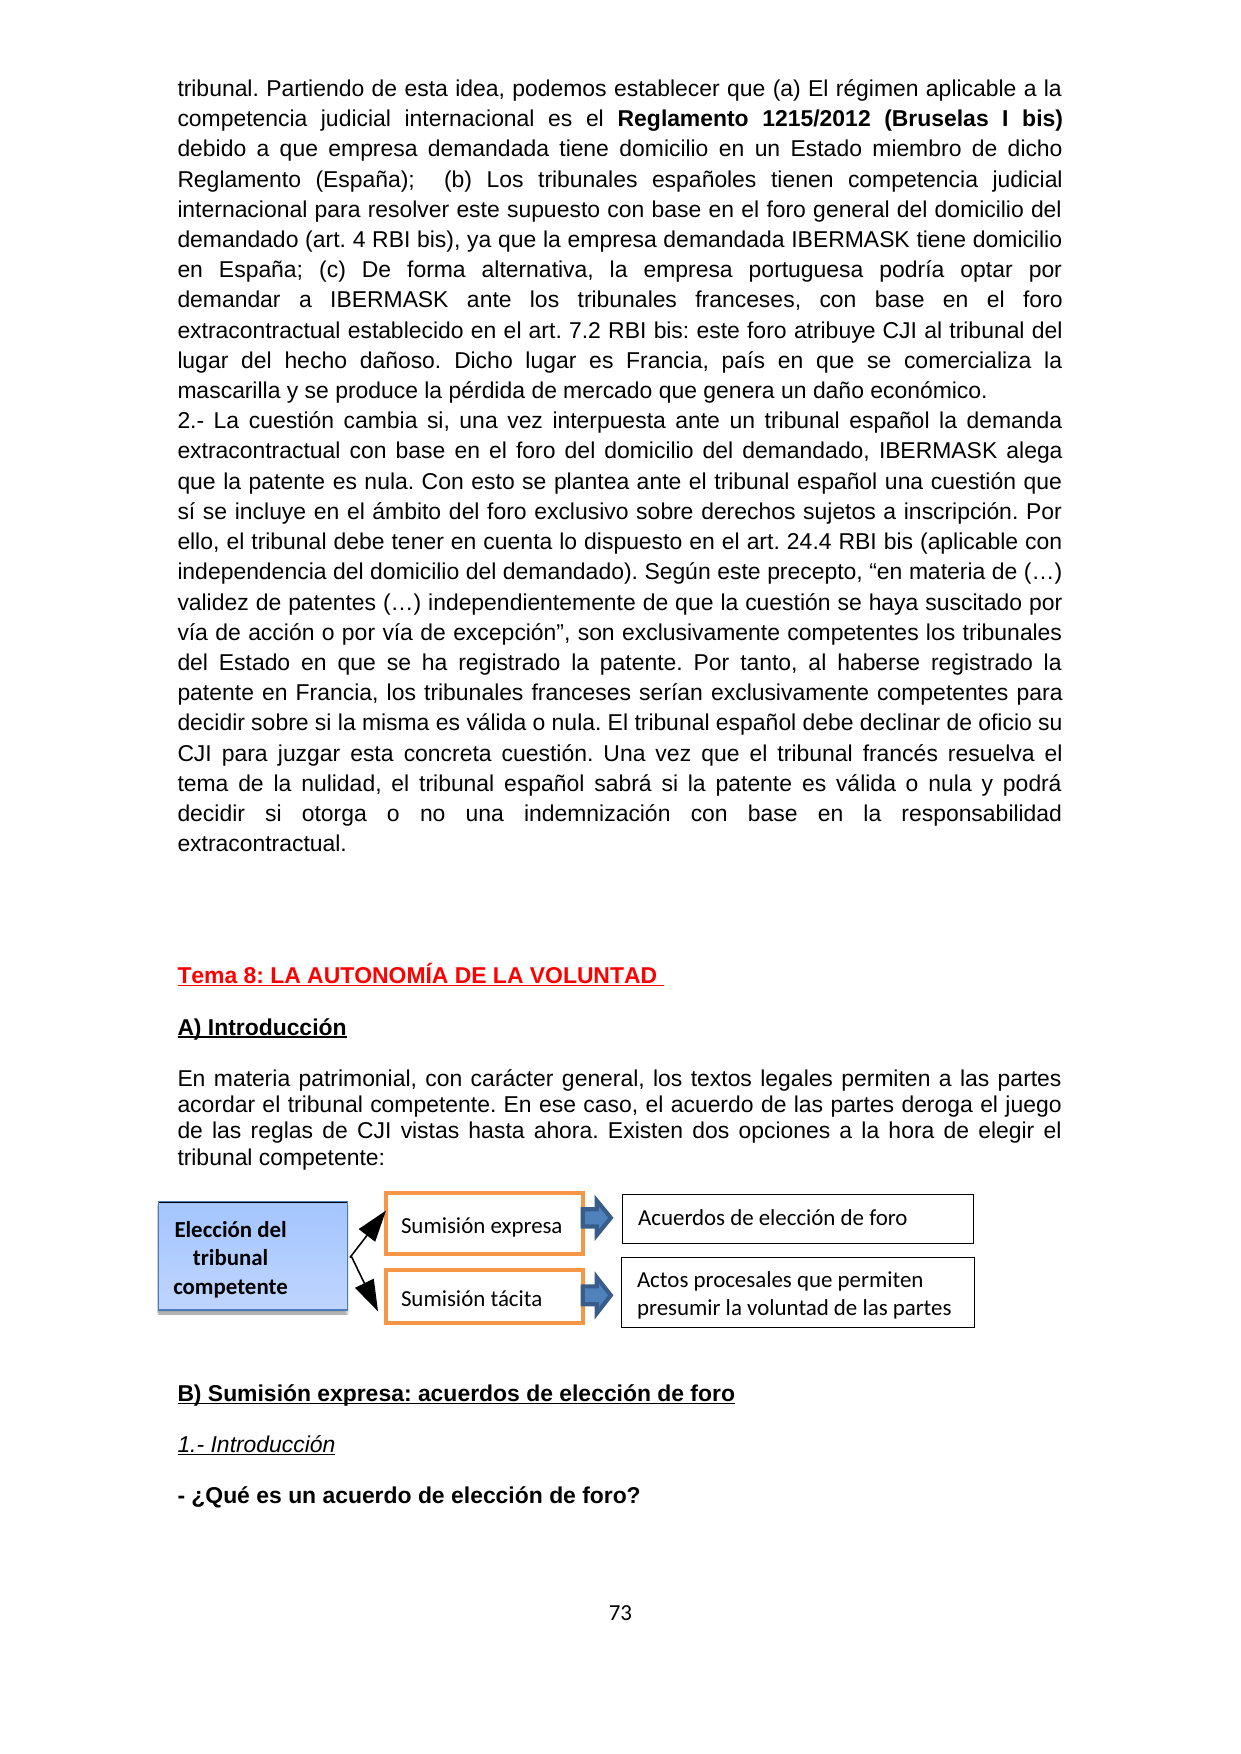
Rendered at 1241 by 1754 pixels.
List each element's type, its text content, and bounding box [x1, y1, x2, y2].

text Acuerdos de elección de foro [638, 1203, 958, 1231]
text tribunal. Partiendo de esta idea, podemos establecer que (a) El régimen aplicable a la competencia judicial internacional es el Reglamento 1215/2012 (Bruselas I bis) debido a que empresa demandada tiene domicilio en un Estado miembro de dicho Reglamento (España); (b) Los tribunales españoles tienen competencia judicial internacional para resolver este supuesto con base en el foro general del domicilio del demandado (art. 4 RBI bis), ya que la empresa demandada IBERMASK tiene domicilio en España; (c) De forma alternativa, la empresa portuguesa podría optar por demandar a IBERMASK ante los tribunales franceses, con base en el foro extracontractual establecido en el art. 7.2 RBI bis: este foro atribuye CJI al tribunal del lugar del hecho dañoso. Dicho lugar es Francia, país en que se comercializa la mascarilla y se produce la pérdida de mercado que genera un daño económico. [177, 75, 1063, 403]
text 1.- Introducción [177, 1431, 1063, 1457]
text - ¿Qué es un acuerdo de elección de foro? [177, 1482, 1063, 1508]
text A) Introducción [177, 1013, 1063, 1040]
text En materia patrimonial, con carácter general, los textos legales permiten a las partes acordar el tribunal competente. En ese caso, el acuerdo de las partes deroga el juego de las reglas de CJI vistas hasta ahora. Existen dos opciones a la hora de elegir el tribunal competente: [177, 1064, 1063, 1170]
text Tema 8: LA AUTONOMÍA DE LA VOLUNTAD [177, 962, 1063, 989]
text 2.- La cuestión cambia si, una vez interpuesta ante un tribunal español la demanda extracontractual con base en el foro del domicilio del demandado, IBERMASK alega que la patente es nula. Con esto se plantea ante el tribunal español una cuestión que sí se incluye en el ámbito del foro exclusivo sobre derechos sujetos a inscripción. Por ello, el tribunal debe tener en cuenta lo dispuesto en el art. 24.4 RBI bis (aplicable con independencia del domicilio del demandado). Según este precepto, “en materia de (…) validez de patentes (…) independientemente de que la cuestión se haya suscitado por vía de acción o por vía de excepción”, son exclusivamente competentes los tribunales del Estado en que se ha registrado la patente. Por tanto, al haberse registrado la patente en Francia, los tribunales franceses serían exclusivamente competentes para decidir sobre si la misma es válida o nula. El tribunal español debe declinar de oficio su CJI para juzgar esta concreta cuestión. Una vez que el tribunal francés resuelva el tema de la nulidad, el tribunal español sabrá si la patente es válida o nula y podrá decidir si otorga o no una indemnización con base en la responsabilidad extracontractual. [177, 407, 1063, 857]
text B) Sumisión expresa: acuerdos de elección de foro [177, 1380, 1063, 1406]
text Actos procesales que permiten presumir la voluntad de las partes [637, 1265, 959, 1320]
